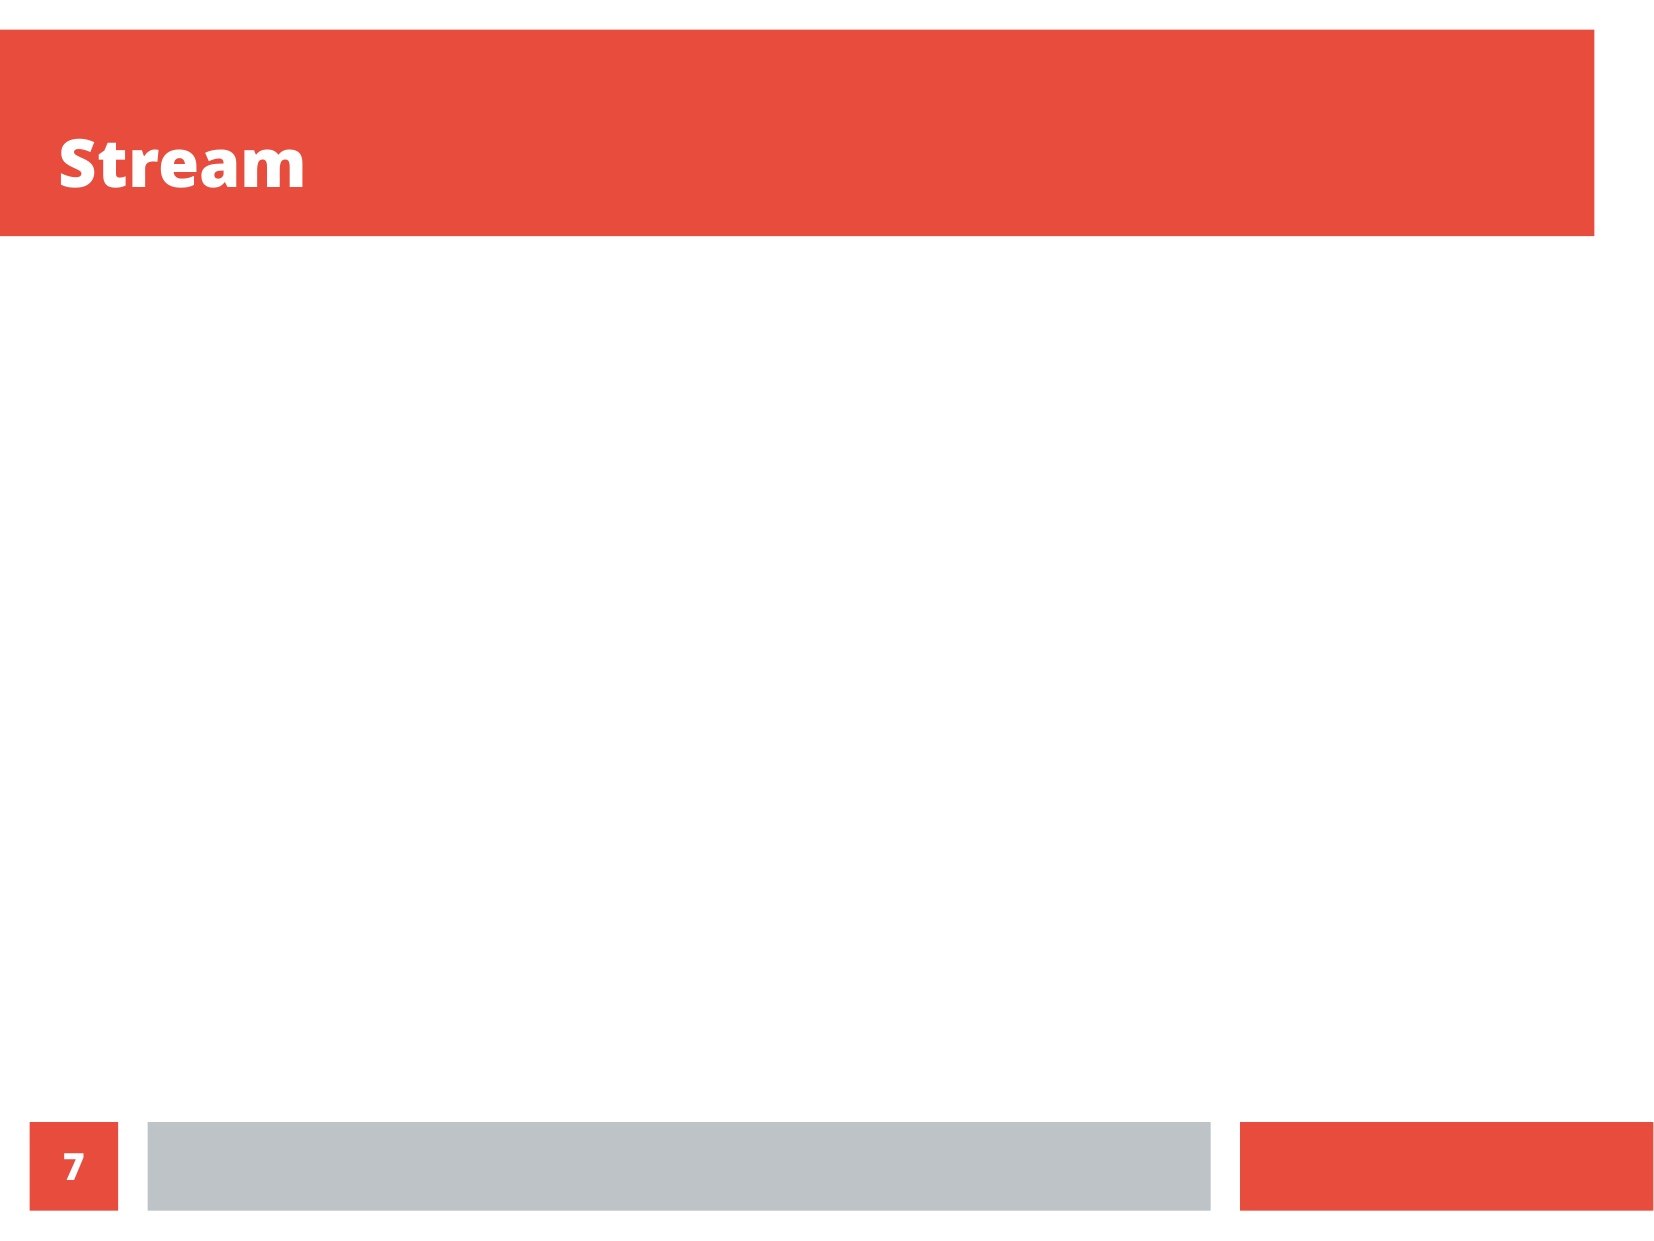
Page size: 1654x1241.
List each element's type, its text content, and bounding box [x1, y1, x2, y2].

title Stream [59, 59, 1595, 207]
